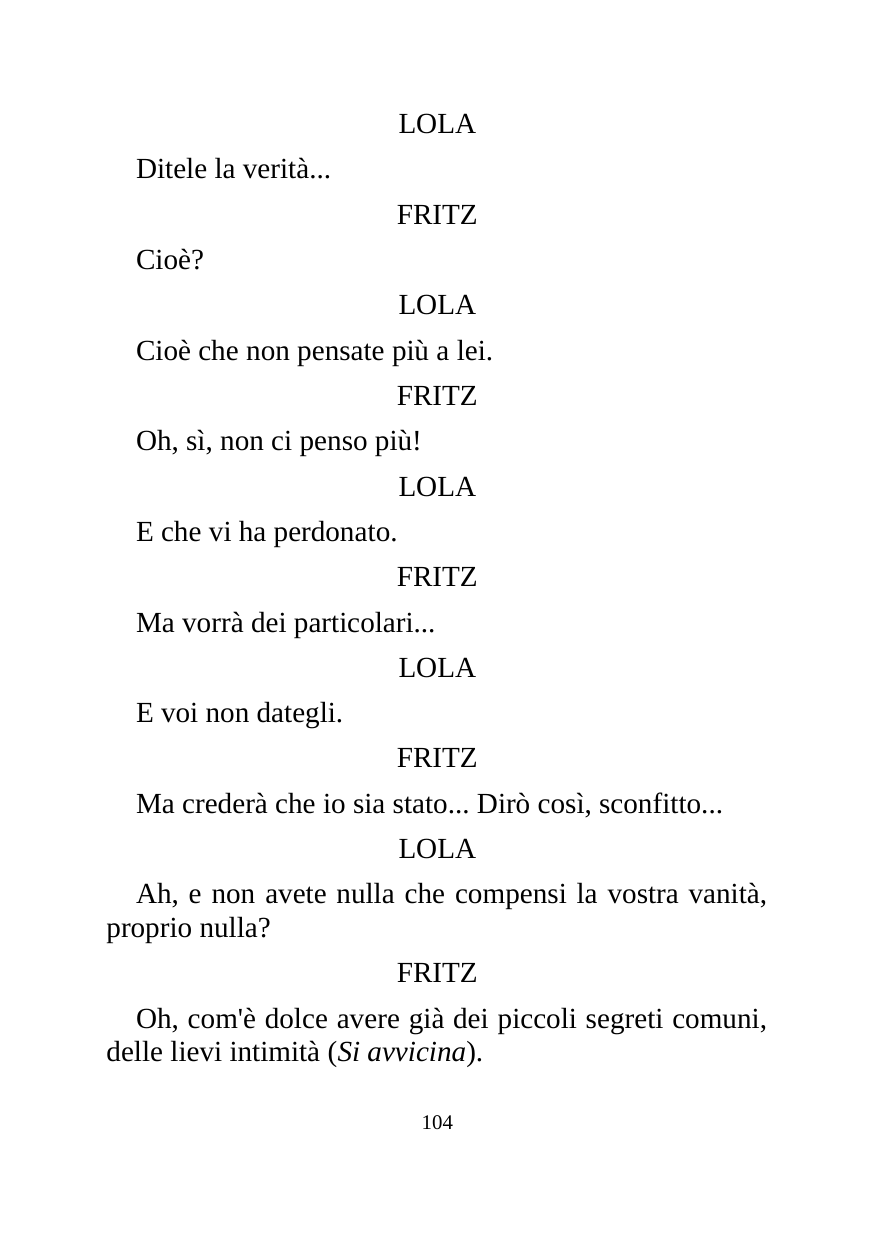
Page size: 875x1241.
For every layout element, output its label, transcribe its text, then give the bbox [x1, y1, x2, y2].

text LOLA [106, 831, 768, 865]
text FRITZ [106, 378, 768, 412]
text E che vi ha perdonato. [106, 514, 768, 548]
text Ma vorrà dei particolari... [106, 605, 768, 638]
text Ma crederà che io sia stato... Dirò così, sconfitto... [106, 786, 768, 819]
text FRITZ [106, 559, 768, 593]
text E voi non dategli. [106, 695, 768, 729]
text Ditele la verità... [106, 152, 768, 185]
text FRITZ [106, 741, 768, 774]
text Cioè che non pensate più a lei. [106, 333, 768, 366]
text Oh, com'è dolce avere già dei piccoli segreti comuni, delle lievi intimità (Si avvicina). [106, 1001, 768, 1068]
text LOLA [106, 106, 768, 140]
text LOLA [106, 650, 768, 683]
text FRITZ [106, 955, 768, 989]
text Cioè? [106, 242, 768, 276]
text LOLA [106, 469, 768, 502]
text FRITZ [106, 197, 768, 230]
text LOLA [106, 287, 768, 321]
text Ah, e non avete nulla che compensi la vostra vanità, proprio nulla? [106, 877, 768, 944]
text Oh, sì, non ci penso più! [106, 423, 768, 457]
